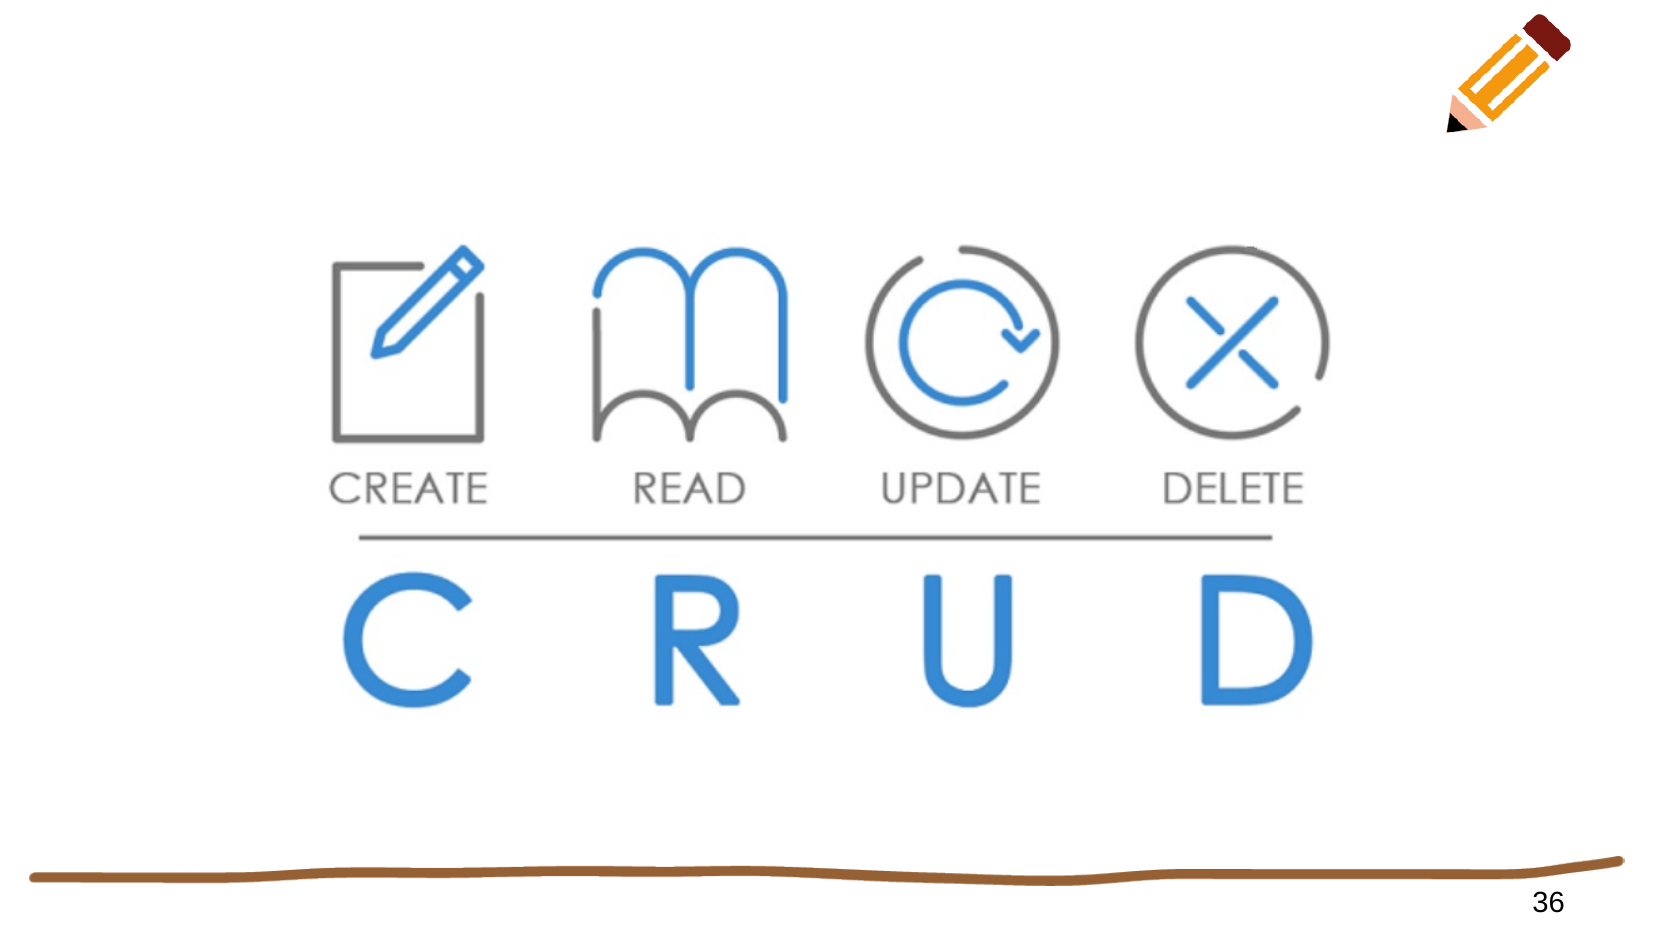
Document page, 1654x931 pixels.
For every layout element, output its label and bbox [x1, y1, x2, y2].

picture [29, 856, 1625, 886]
picture [1446, 14, 1571, 133]
picture [301, 194, 1372, 760]
